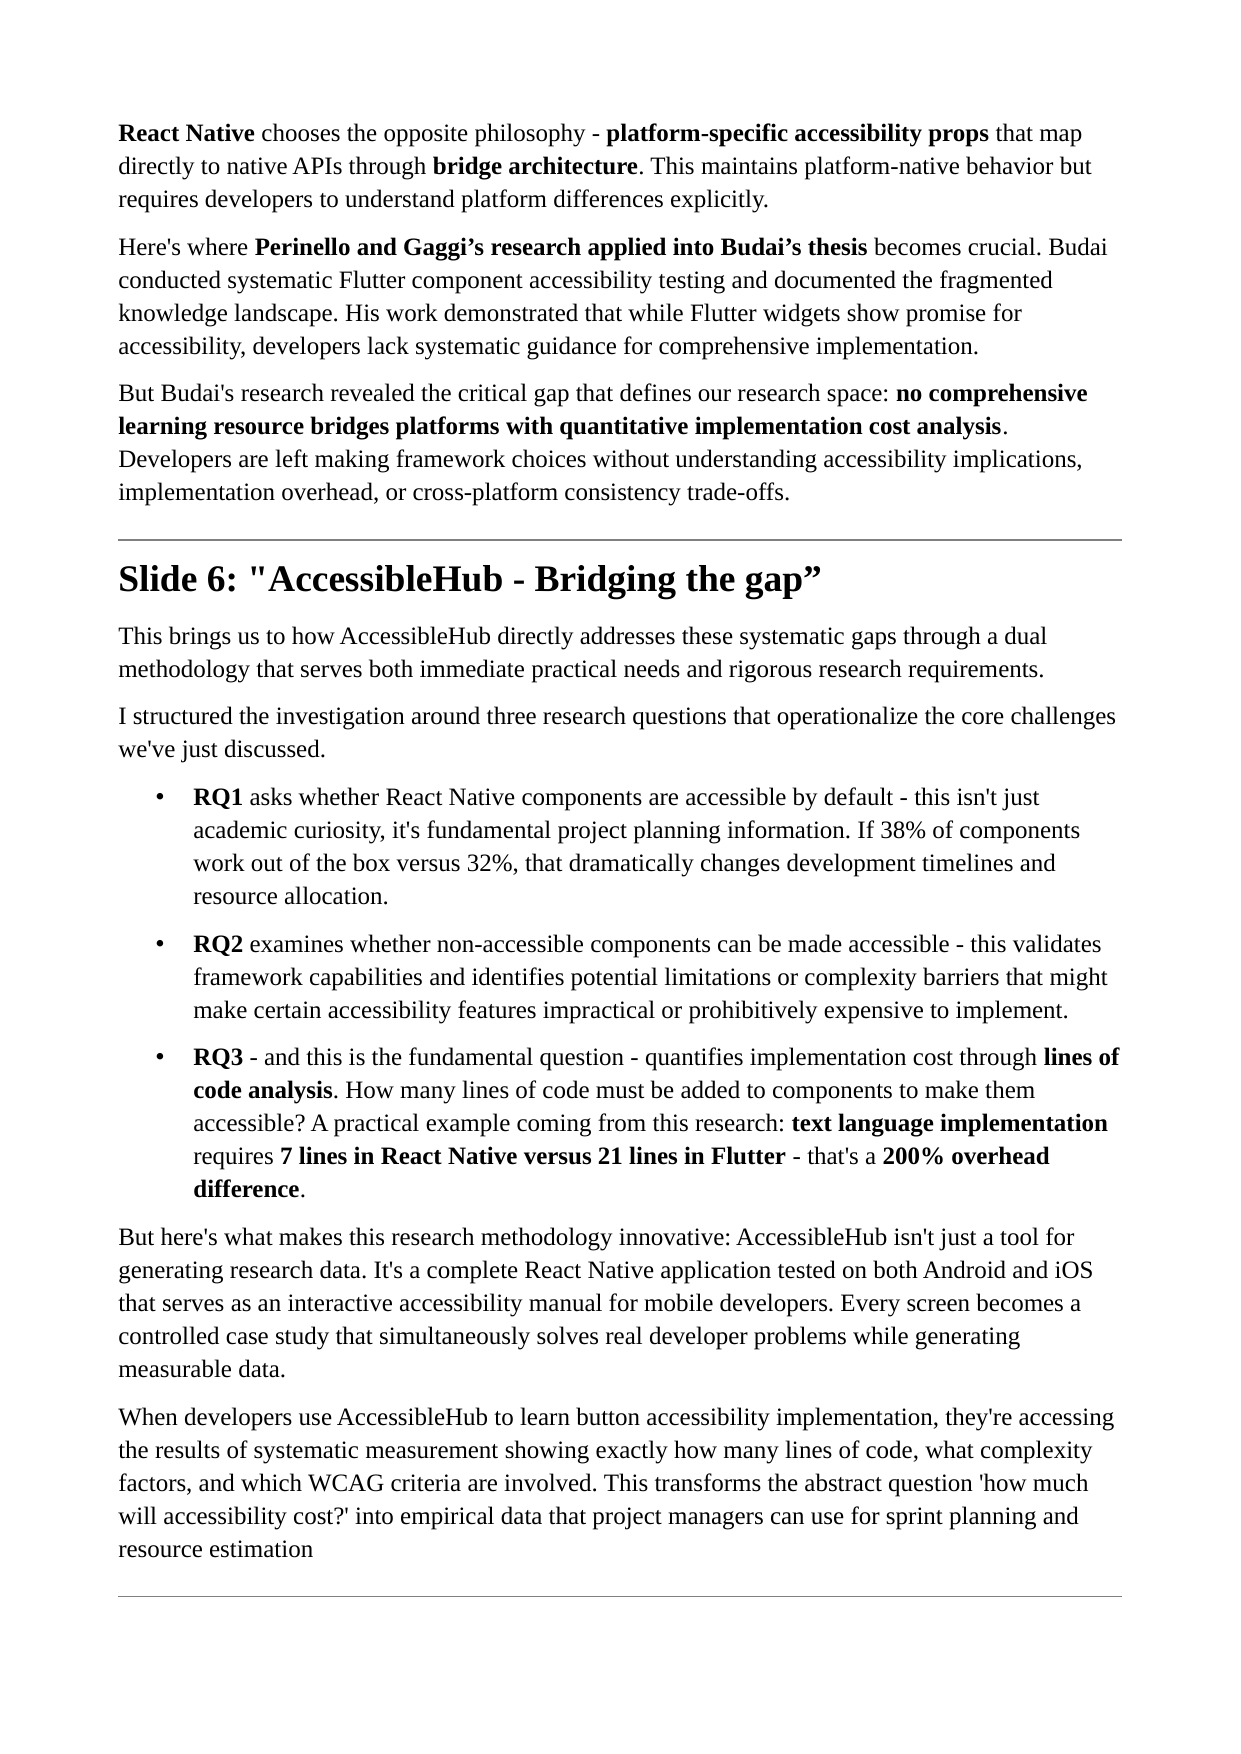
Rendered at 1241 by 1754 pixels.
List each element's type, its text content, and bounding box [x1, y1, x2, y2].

text When developers use AccessibleHub to learn button accessibility implementation, they're accessing the results of systematic measurement showing exactly how many lines of code, what complexity factors, and which WCAG criteria are involved. This transforms the abstract question 'how much will accessibility cost?' into empirical data that project managers can use for sprint planning and resource estimation [118, 1402, 1122, 1562]
text But Budai's research revealed the critical gap that defines our research space: no comprehensive learning resource bridges platforms with quantitative implementation cost analysis. Developers are left making framework choices without understanding accessibility implications, implementation overhead, or cross-platform consistency trade-offs. [118, 378, 1122, 506]
list RQ2 examines whether non-accessible components can be made accessible - this validates framework capabilities and identifies potential limitations or complexity barriers that might make certain accessibility features impractical or prohibitively expensive to implement. [156, 929, 1122, 1023]
text This brings us to how AccessibleHub directly addresses these systematic gaps through a dual methodology that serves both immediate practical needs and rigorous research requirements. [118, 621, 1122, 682]
subtitle Slide 6: "AccessibleHub - Bridging the gap” [118, 557, 1122, 600]
text But here's what makes this research methodology innovative: AccessibleHub isn't just a tool for generating research data. It's a complete React Native application tested on both Android and iOS that serves as an interactive accessibility manual for mobile developers. Every screen becomes a controlled case study that simultaneously solves real developer problems while generating measurable data. [118, 1222, 1122, 1383]
text React Native chooses the opposite philosophy - platform-specific accessibility props that map directly to native APIs through bridge architecture. This maintains platform-native behavior but requires developers to understand platform differences explicitly. [118, 118, 1122, 213]
list RQ1 asks whether React Native components are accessible by default - this isn't just academic curiosity, it's fundamental project planning information. If 38% of components work out of the box versus 32%, that dramatically changes development timelines and resource allocation. [156, 782, 1122, 910]
list RQ3 - and this is the fundamental question - quantifies implementation cost through lines of code analysis. How many lines of code must be added to components to make them accessible? A practical example coming from this research: text language implementation requires 7 lines in React Native versus 21 lines in Flutter - that's a 200% overhead difference. [156, 1042, 1122, 1203]
text Here's where Perinello and Gaggi’s research applied into Budai’s thesis becomes crucial. Budai conducted systematic Flutter component accessibility testing and documented the fragmented knowledge landscape. His work demonstrated that while Flutter widgets show promise for accessibility, developers lack systematic guidance for comprehensive implementation. [118, 232, 1122, 359]
text I structured the investigation around three research questions that operationalize the core challenges we've just discussed. [118, 701, 1122, 763]
